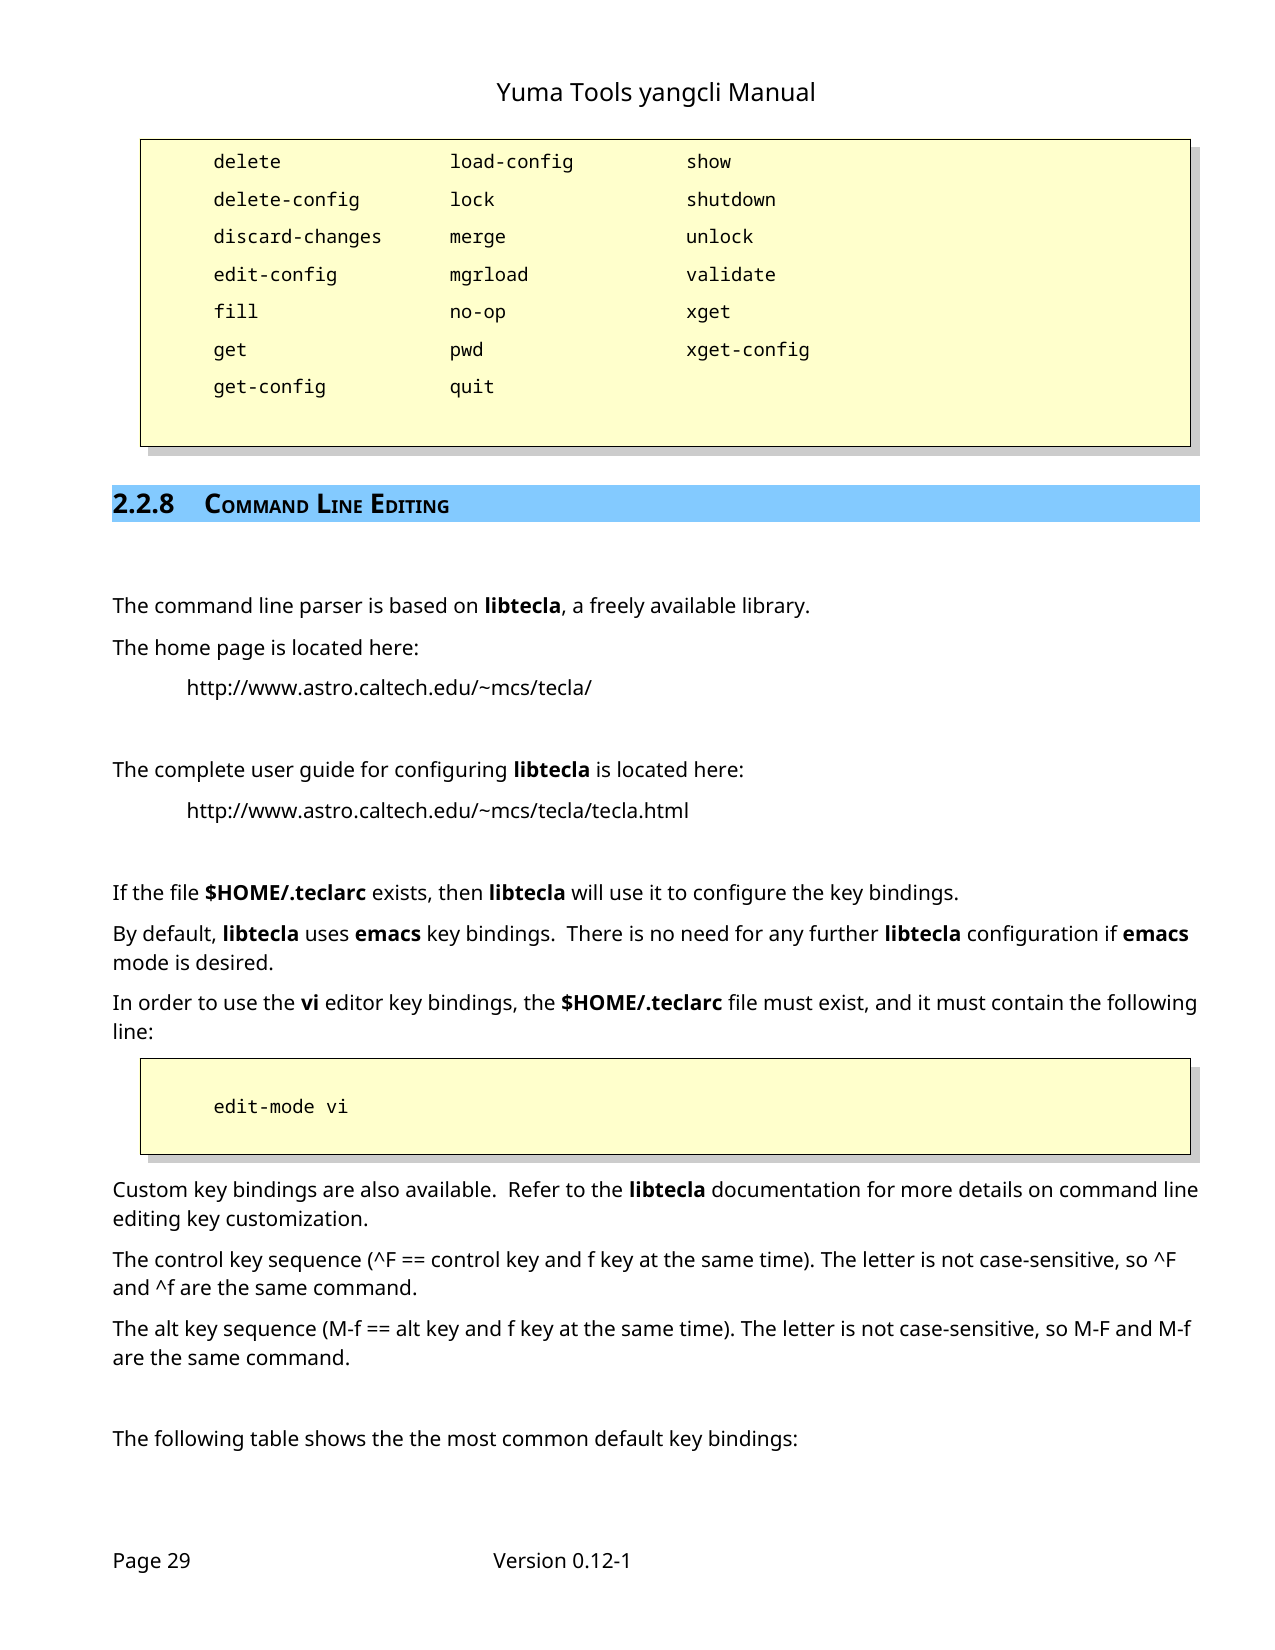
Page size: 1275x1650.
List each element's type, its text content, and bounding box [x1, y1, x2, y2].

text The alt key sequence (M-f == alt key and f key at the same time). The letter is not case-sensitive, so M-F and M-f are the same command. [112, 1314, 1200, 1371]
text By default, libtecla uses emacs key bindings. There is no need for any further libtecla configuration if emacs mode is desired. [112, 919, 1200, 976]
text edit-mode vi [141, 1059, 1190, 1154]
text The control key sequence (^F == control key and f key at the same time). The letter is not case-sensitive, so ^F and ^f are the same command. [112, 1245, 1200, 1302]
text http://www.astro.caltech.edu/~mcs/tecla/ [112, 673, 1200, 702]
text get-config quit [141, 363, 1190, 399]
text http://www.astro.caltech.edu/~mcs/tecla/tecla.html [112, 796, 1200, 825]
text fill no-op xget [141, 288, 1190, 324]
text delete load-config show [141, 140, 1190, 174]
text The following table shows the the most common default key bindings: [112, 1424, 1200, 1453]
text get pwd xget-config [141, 326, 1190, 362]
text The home page is located here: [112, 633, 1200, 661]
subtitle Command Line Editing [112, 485, 1200, 522]
text If the file $HOME/.teclarc exists, then libtecla will use it to configure the key bindings. [112, 878, 1200, 907]
text edit-config mgrload validate [141, 251, 1190, 287]
text delete-config lock shutdown [141, 176, 1190, 212]
text discard-changes merge unlock [141, 213, 1190, 249]
text The command line parser is based on libtecla, a freely available library. [112, 592, 1200, 620]
text The complete user guide for configuring libtecla is located here: [112, 755, 1200, 784]
text Custom key bindings are also available. Refer to the libtecla documentation for more details on command line editing key customization. [112, 1175, 1200, 1232]
text In order to use the vi editor key bindings, the $HOME/.teclarc file must exist, and it must contain the following line: [112, 988, 1200, 1045]
